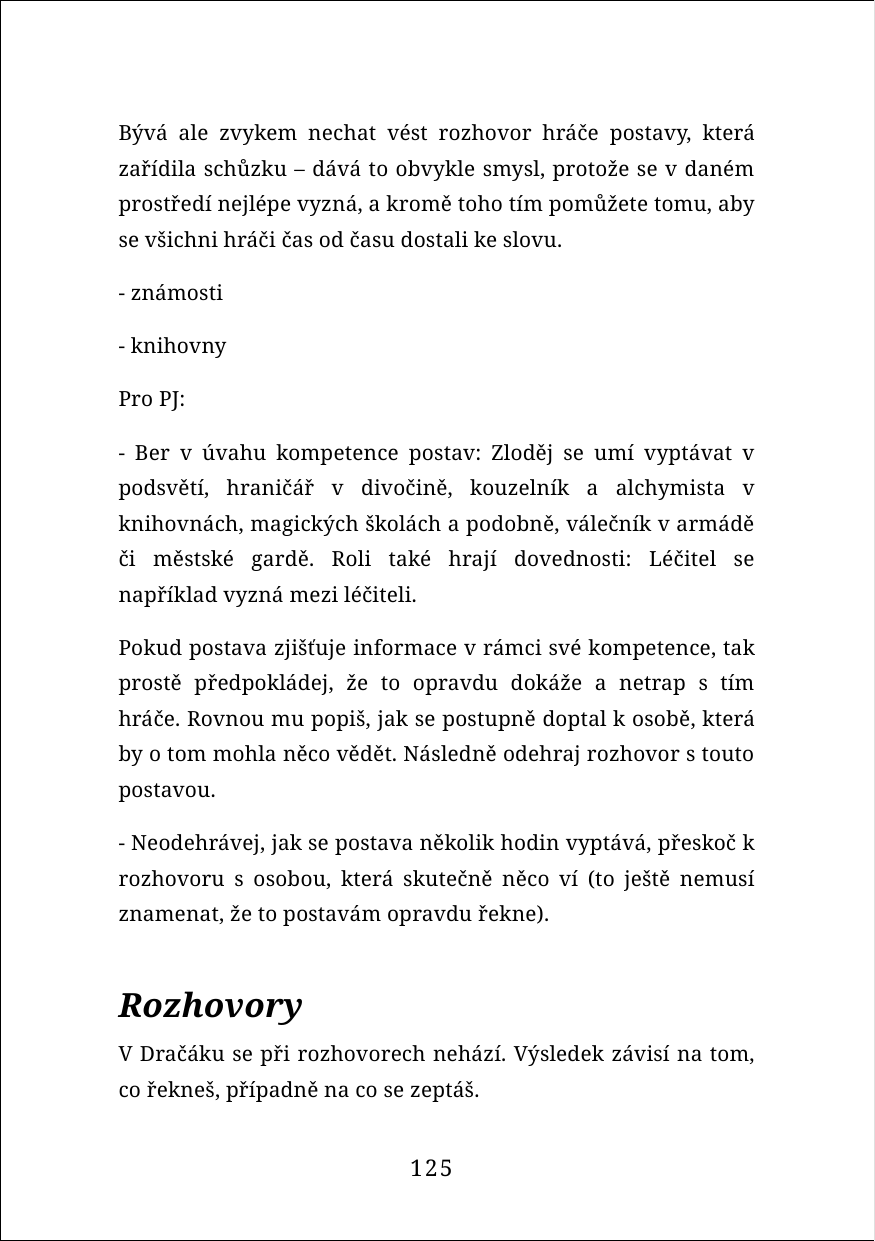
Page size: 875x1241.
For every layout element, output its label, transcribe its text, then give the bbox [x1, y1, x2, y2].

subtitle Rozhovory [118, 982, 756, 1028]
text - knihovny [118, 331, 756, 360]
text Pokud postava zjišťuje informace v rámci své kompetence, tak prostě předpokládej, že to opravdu dokáže a netrap s tím hráče. Rovnou mu popiš, jak se postupně doptal k osobě, která by o tom mohla něco vědět. Následně odehraj rozhovor s touto postavou. [118, 633, 756, 803]
text Pro PJ: [118, 384, 756, 413]
text V Dračáku se při rozhovorech nehází. Výsledek závisí na tom, co řekneš, případně na co se zeptáš. [118, 1039, 756, 1103]
text Bývá ale zvykem nechat vést rozhovor hráče postavy, která zařídila schůzku – dává to obvykle smysl, protože se v daném prostředí nejlépe vyzná, a kromě toho tím pomůžete tomu, aby se všichni hráči čas od času dostali ke slovu. [118, 118, 756, 253]
text - Ber v úvahu kompetence postav: Zloděj se umí vyptávat v podsvětí, hraničář v divočině, kouzelník a alchymista v knihovnách, magických školách a podobně, válečník v armádě či městské gardě. Roli také hrají dovednosti: Léčitel se například vyzná mezi léčiteli. [118, 438, 756, 608]
text - známosti [118, 278, 756, 306]
text - Neodehrávej, jak se postava několik hodin vyptává, přeskoč k rozhovoru s osobou, která skutečně něco ví (to ještě nemusí znamenat, že to postavám opravdu řekne). [118, 828, 756, 928]
